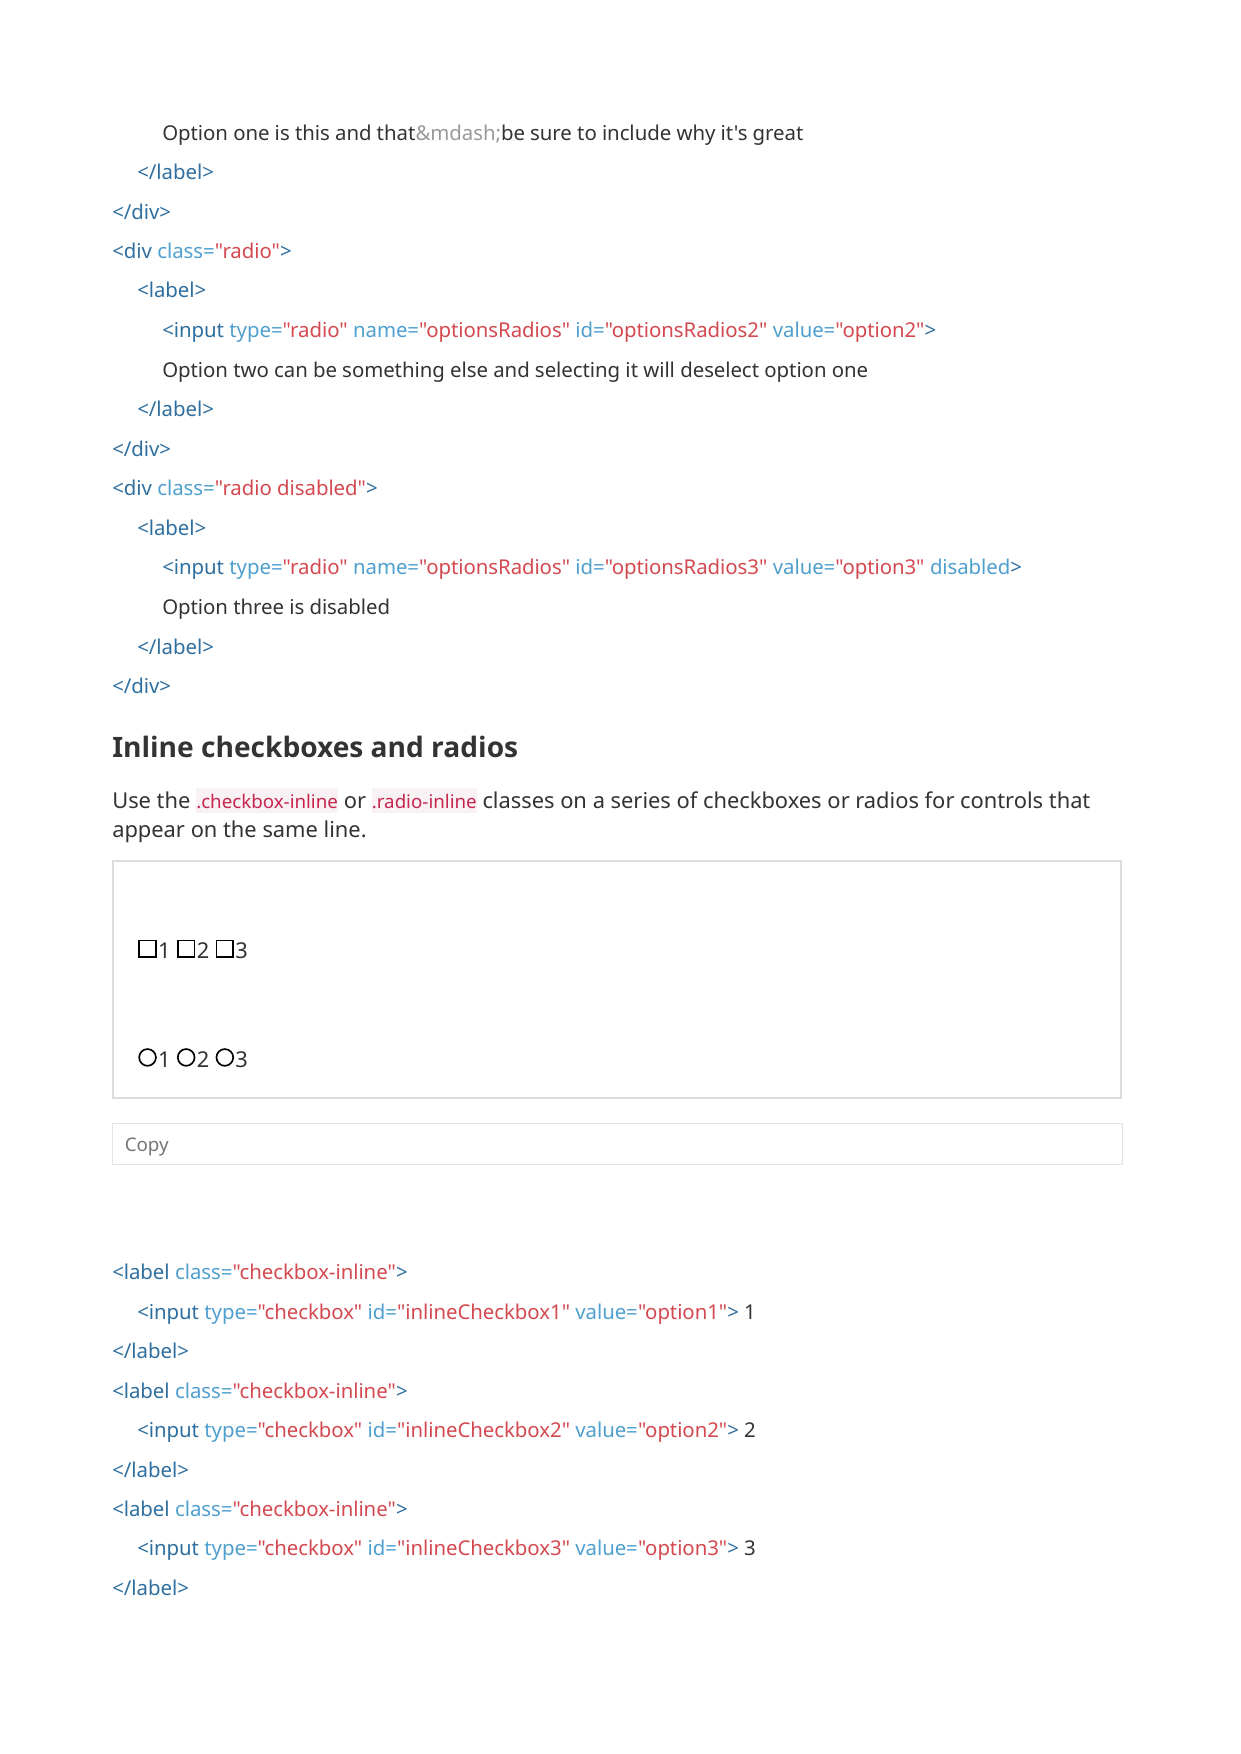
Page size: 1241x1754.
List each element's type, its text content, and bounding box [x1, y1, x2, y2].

text </label> [112, 395, 1122, 423]
text Use the .checkbox-inline or .radio-inline classes on a series of checkboxes or radios for controls that appear on the same line. [112, 785, 1122, 844]
text <label class="checkbox-inline"> [112, 1258, 1122, 1286]
text </div> [112, 197, 1122, 225]
text <label class="checkbox-inline"> [112, 1376, 1122, 1404]
text <div class="radio disabled"> [112, 474, 1122, 502]
text <label class="checkbox-inline"> [112, 1494, 1122, 1522]
subtitle Inline checkboxes and radios [112, 727, 1122, 765]
text <div class="radio"> [112, 237, 1122, 264]
text 1 2 3 [114, 862, 1120, 965]
text <input type="checkbox" id="inlineCheckbox3" value="option3"> 3 [112, 1534, 1122, 1562]
text <input type="radio" name="optionsRadios" id="optionsRadios3" value="option3" disabled> [112, 553, 1122, 581]
text <input type="checkbox" id="inlineCheckbox1" value="option1"> 1 [112, 1297, 1122, 1325]
text </div> [112, 672, 1122, 700]
text </label> [112, 1337, 1122, 1365]
text </label> [112, 158, 1122, 186]
text <input type="checkbox" id="inlineCheckbox2" value="option2"> 2 [112, 1416, 1122, 1443]
text Option two can be something else and selecting it will deselect option one [112, 355, 1122, 383]
text Copy [113, 1124, 1122, 1164]
text Option three is disabled [112, 593, 1122, 621]
text 1 2 3 [114, 968, 1120, 1097]
text <label> [112, 276, 1122, 304]
text <input type="radio" name="optionsRadios" id="optionsRadios2" value="option2"> [112, 316, 1122, 344]
text </label> [112, 1573, 1122, 1601]
text </div> [112, 435, 1122, 462]
text Option one is this and that&mdash;be sure to include why it's great [112, 118, 1122, 146]
text </label> [112, 1455, 1122, 1483]
text </label> [112, 632, 1122, 660]
text <label> [112, 513, 1122, 541]
